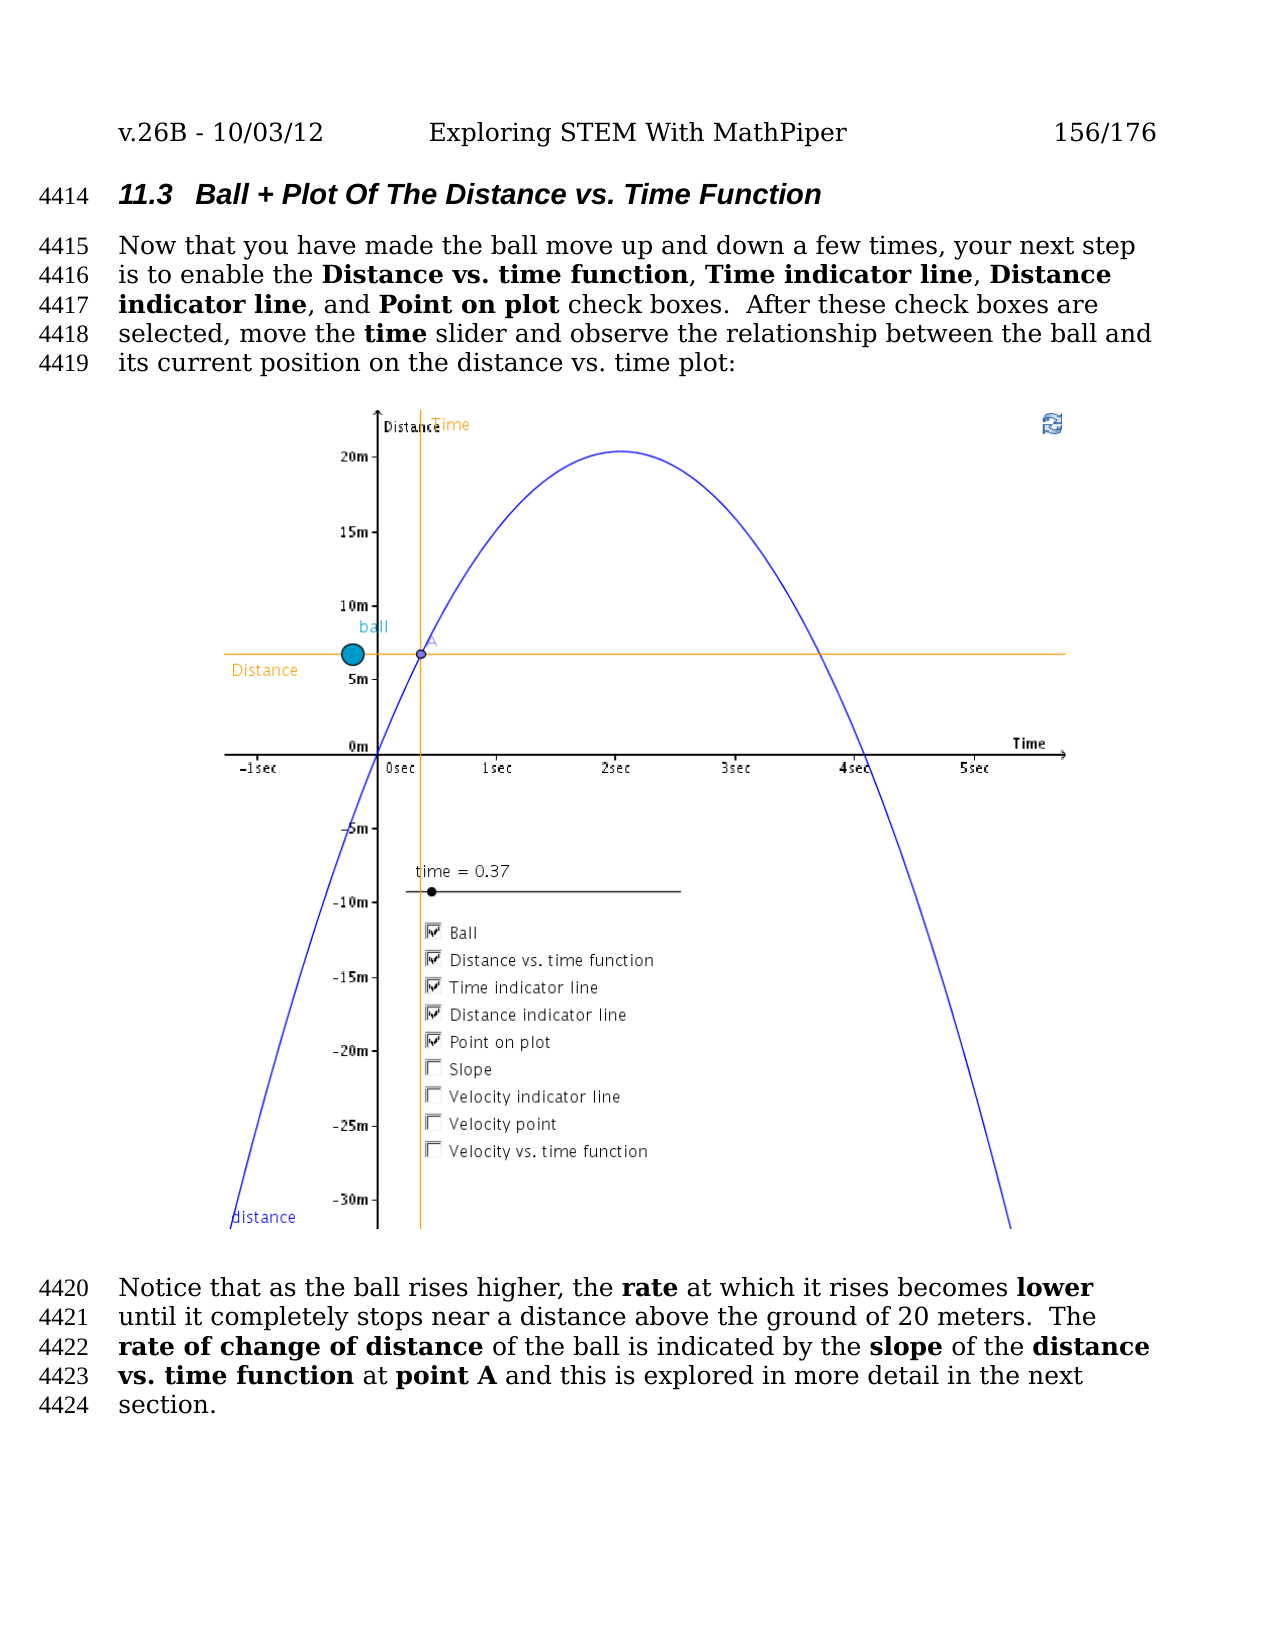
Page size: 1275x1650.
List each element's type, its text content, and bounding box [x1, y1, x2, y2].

subtitle Ball + Plot Of The Distance vs. Time Function [118, 177, 1157, 210]
text Now that you have made the ball move up and down a few times, your next step is to enable the Distance vs. time function, Time indicator line, Distance indicator line, and Point on plot check boxes. After these check boxes are selected, move the time slider and observe the relationship between the ball and its current position on the distance vs. time plot: [118, 231, 1157, 378]
picture [224, 410, 1066, 1229]
text Notice that as the ball rises higher, the rate at which it rises becomes lower until it completely stops near a distance above the ground of 20 meters. The rate of change of distance of the ball is indicated by the slope of the distance vs. time function at point A and this is explored in more detail in the next section. [118, 1273, 1157, 1419]
